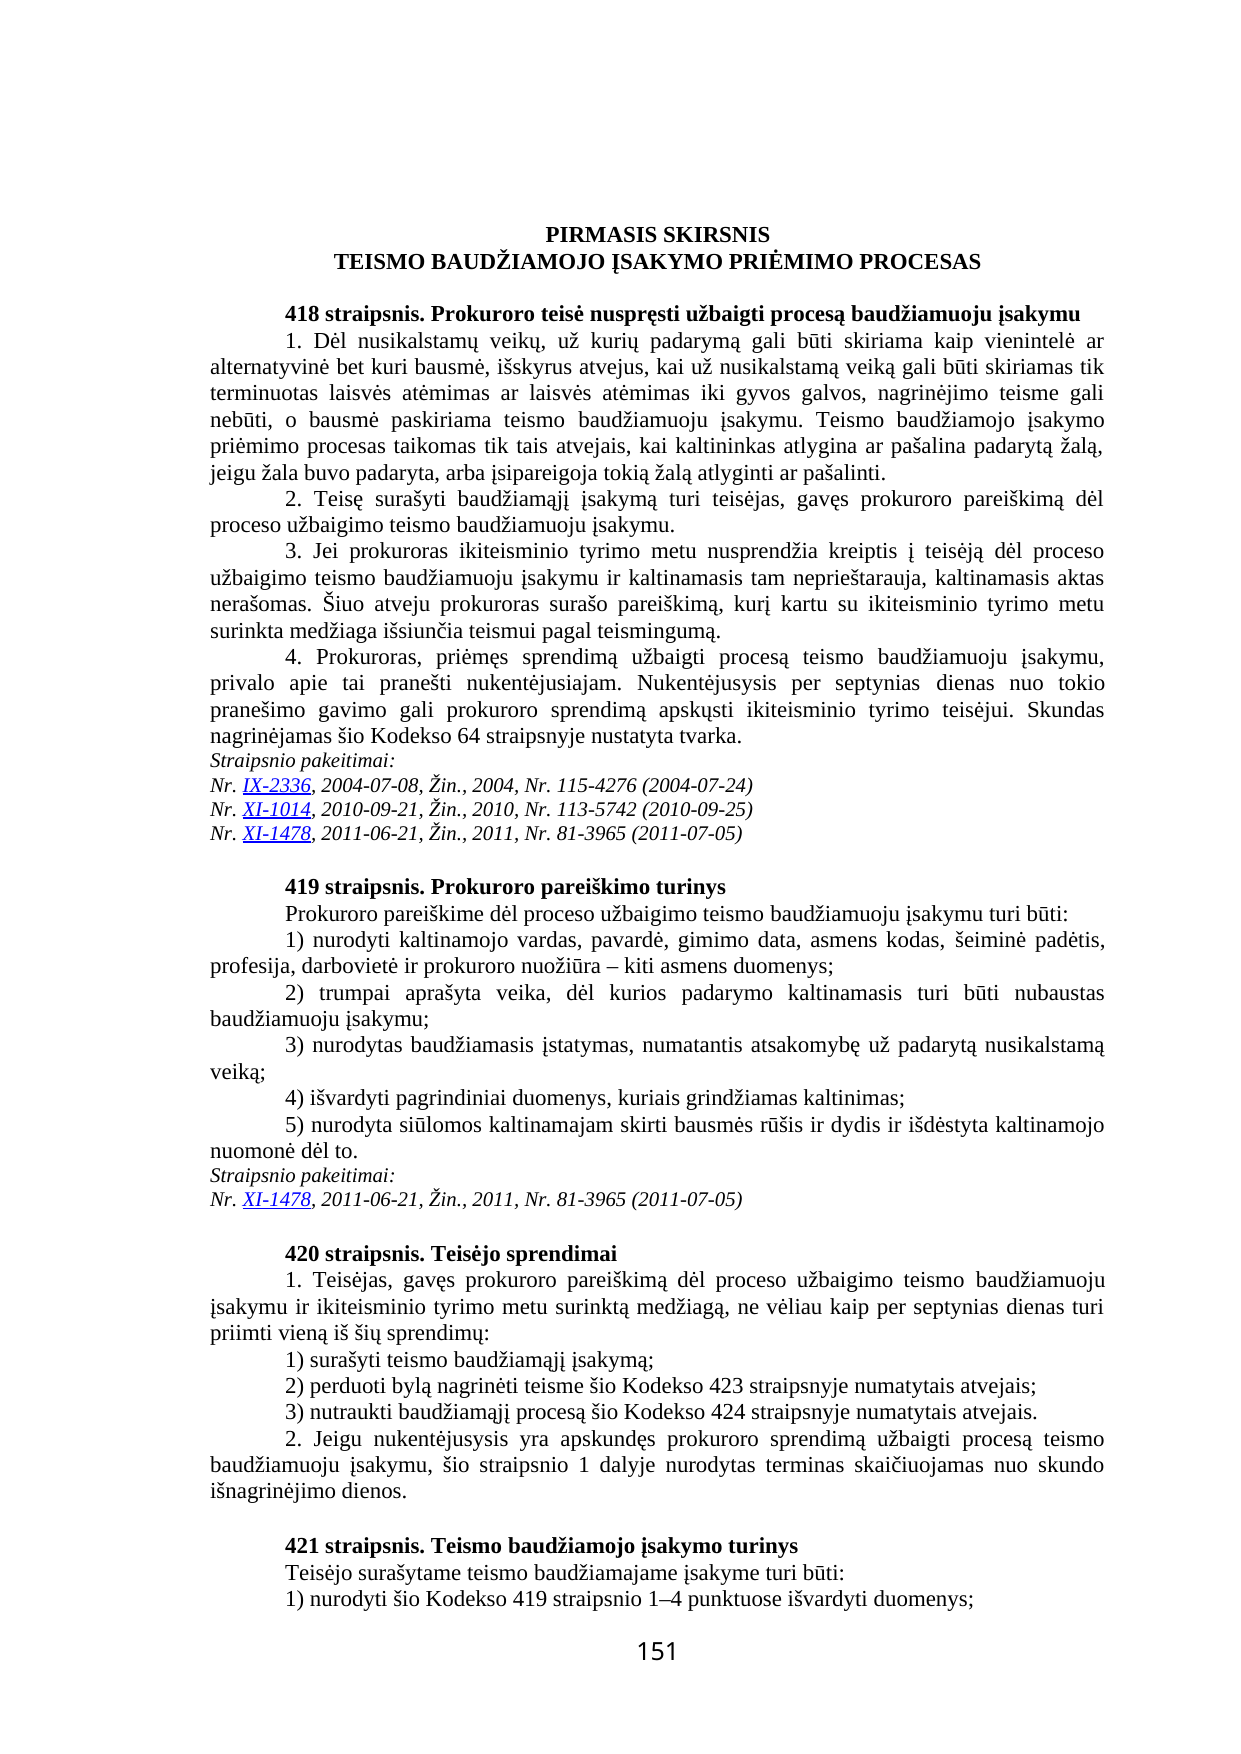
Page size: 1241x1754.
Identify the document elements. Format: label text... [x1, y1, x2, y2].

text 2) perduoti bylą nagrinėti teisme šio Kodekso 423 straipsnyje numatytais atvejais; [210, 1372, 1106, 1398]
text 5) nurodyta siūlomos kaltinamajam skirti bausmės rūšis ir dydis ir išdėstyta kaltinamojo nuomonė dėl to. [210, 1111, 1106, 1163]
text Nr. XI-1014, 2010-09-21, Žin., 2010, Nr. 113-5742 (2010-09-25) [210, 797, 1106, 821]
text 1) nurodyti šio Kodekso 419 straipsnio 1–4 punktuose išvardyti duomenys; [210, 1585, 1106, 1612]
text Pirmasis skirsnis [210, 221, 1106, 248]
text 3. Jei prokuroras ikiteisminio tyrimo metu nusprendžia kreiptis į teisėją dėl proceso užbaigimo teismo baudžiamuoju įsakymu ir kaltinamasis tam neprieštarauja, kaltinamasis aktas nerašomas. Šiuo atveju prokuroras surašo pareiškimą, kurį kartu su ikiteisminio tyrimo metu surinkta medžiaga išsiunčia teismui pagal teismingumą. [210, 538, 1106, 643]
text 3) nutraukti baudžiamąjį procesą šio Kodekso 424 straipsnyje numatytais atvejais. [210, 1398, 1106, 1425]
text 418 straipsnis. Prokuroro teisė nuspręsti užbaigti procesą baudžiamuoju įsakymu [285, 300, 1106, 327]
text 1) nurodyti kaltinamojo vardas, pavardė, gimimo data, asmens kodas, šeiminė padėtis, profesija, darbovietė ir prokuroro nuožiūra – kiti asmens duomenys; [210, 926, 1106, 979]
text Nr. XI-1478, 2011-06-21, Žin., 2011, Nr. 81-3965 (2011-07-05) [210, 821, 1106, 845]
text 2. Teisę surašyti baudžiamąjį įsakymą turi teisėjas, gavęs prokuroro pareiškimą dėl proceso užbaigimo teismo baudžiamuoju įsakymu. [210, 485, 1106, 538]
text 1. Dėl nusikalstamų veikų, už kurių padarymą gali būti skiriama kaip vienintelė ar alternatyvinė bet kuri bausmė, išskyrus atvejus, kai už nusikalstamą veiką gali būti skiriamas tik terminuotas laisvės atėmimas ar laisvės atėmimas iki gyvos galvos, nagrinėjimo teisme gali nebūti, o bausmė paskiriama teismo baudžiamuoju įsakymu. Teismo baudžiamojo įsakymo priėmimo procesas taikomas tik tais atvejais, kai kaltininkas atlygina ar pašalina padarytą žalą, jeigu žala buvo padaryta, arba įsipareigoja tokią žalą atlyginti ar pašalinti. [210, 327, 1106, 485]
text Nr. XI-1478, 2011-06-21, Žin., 2011, Nr. 81-3965 (2011-07-05) [210, 1187, 1106, 1211]
text Straipsnio pakeitimai: [210, 748, 1106, 772]
text 4. Prokuroras, priėmęs sprendimą užbaigti procesą teismo baudžiamuoju įsakymu, privalo apie tai pranešti nukentėjusiajam. Nukentėjusysis per septynias dienas nuo tokio pranešimo gavimo gali prokuroro sprendimą apskųsti ikiteisminio tyrimo teisėjui. Skundas nagrinėjamas šio Kodekso 64 straipsnyje nustatyta tvarka. [210, 643, 1106, 748]
text 4) išvardyti pagrindiniai duomenys, kuriais grindžiamas kaltinimas; [210, 1084, 1106, 1111]
text Nr. IX-2336, 2004-07-08, Žin., 2004, Nr. 115-4276 (2004-07-24) [210, 772, 1106, 797]
text Prokuroro pareiškime dėl proceso užbaigimo teismo baudžiamuoju įsakymu turi būti: [210, 900, 1106, 926]
text Teisėjo surašytame teismo baudžiamajame įsakyme turi būti: [210, 1559, 1106, 1585]
text 2. Jeigu nukentėjusysis yra apskundęs prokuroro sprendimą užbaigti procesą teismo baudžiamuoju įsakymu, šio straipsnio 1 dalyje nurodytas terminas skaičiuojamas nuo skundo išnagrinėjimo dienos. [210, 1425, 1106, 1504]
text TEISMO Baudžiamojo įsakymo PRIĖMIMO procesas [210, 248, 1106, 274]
text 420 straipsnis. Teisėjo sprendimai [210, 1240, 1106, 1267]
text 3) nurodytas baudžiamasis įstatymas, numatantis atsakomybę už padarytą nusikalstamą veiką; [210, 1032, 1106, 1084]
text 1) surašyti teismo baudžiamąjį įsakymą; [210, 1346, 1106, 1372]
text 419 straipsnis. Prokuroro pareiškimo turinys [210, 873, 1106, 900]
text 1. Teisėjas, gavęs prokuroro pareiškimą dėl proceso užbaigimo teismo baudžiamuoju įsakymu ir ikiteisminio tyrimo metu surinktą medžiagą, ne vėliau kaip per septynias dienas turi priimti vieną iš šių sprendimų: [210, 1267, 1106, 1346]
text Straipsnio pakeitimai: [210, 1163, 1106, 1187]
text 2) trumpai aprašyta veika, dėl kurios padarymo kaltinamasis turi būti nubaustas baudžiamuoju įsakymu; [210, 979, 1106, 1032]
text 421 straipsnis. Teismo baudžiamojo įsakymo turinys [210, 1532, 1106, 1559]
